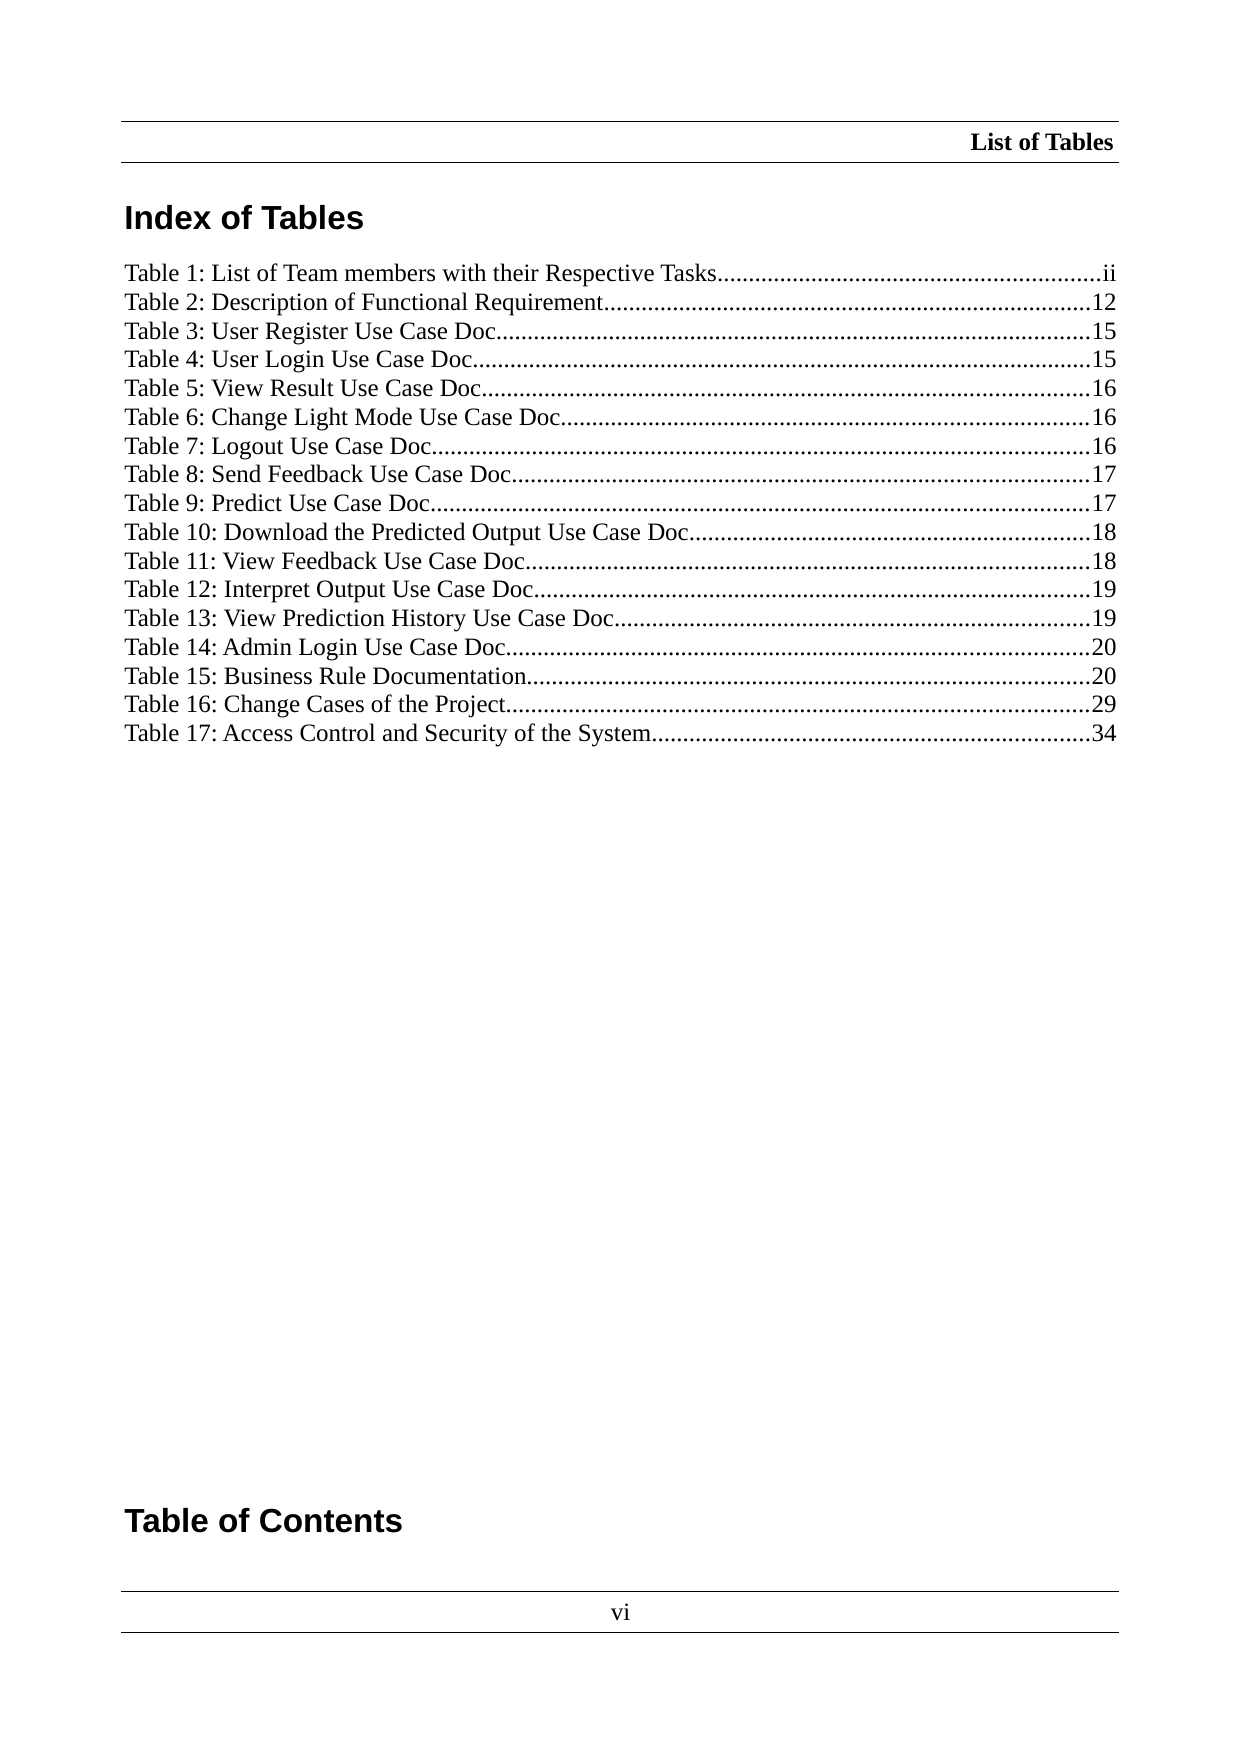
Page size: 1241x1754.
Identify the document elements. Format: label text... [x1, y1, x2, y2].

text Table 6: Change Light Mode Use Case Doc 16 [121, 402, 1119, 431]
text Table 13: View Prediction History Use Case Doc 19 [121, 603, 1119, 632]
text Table 16: Change Cases of the Project 29 [121, 689, 1119, 718]
text Table 5: View Result Use Case Doc 16 [121, 373, 1119, 402]
text Table 9: Predict Use Case Doc 17 [121, 488, 1119, 517]
subtitle Table of Contents [121, 1498, 1119, 1543]
text Table 7: Logout Use Case Doc 16 [121, 431, 1119, 459]
subtitle Index of Tables [121, 195, 1119, 240]
text Table 10: Download the Predicted Output Use Case Doc 18 [121, 517, 1119, 546]
text Table 8: Send Feedback Use Case Doc 17 [121, 459, 1119, 488]
text Table 1: List of Team members with their Respective Tasks ii [121, 255, 1119, 287]
text Table 4: User Login Use Case Doc 15 [121, 344, 1119, 373]
text Table 11: View Feedback Use Case Doc 18 [121, 546, 1119, 574]
text Table 12: Interpret Output Use Case Doc 19 [121, 574, 1119, 603]
text Table 2: Description of Functional Requirement 12 [121, 287, 1119, 316]
text Table 14: Admin Login Use Case Doc 20 [121, 632, 1119, 661]
text Table 3: User Register Use Case Doc 15 [121, 316, 1119, 344]
text Table 15: Business Rule Documentation 20 [121, 661, 1119, 689]
text Table 17: Access Control and Security of the System 34 [121, 718, 1119, 750]
